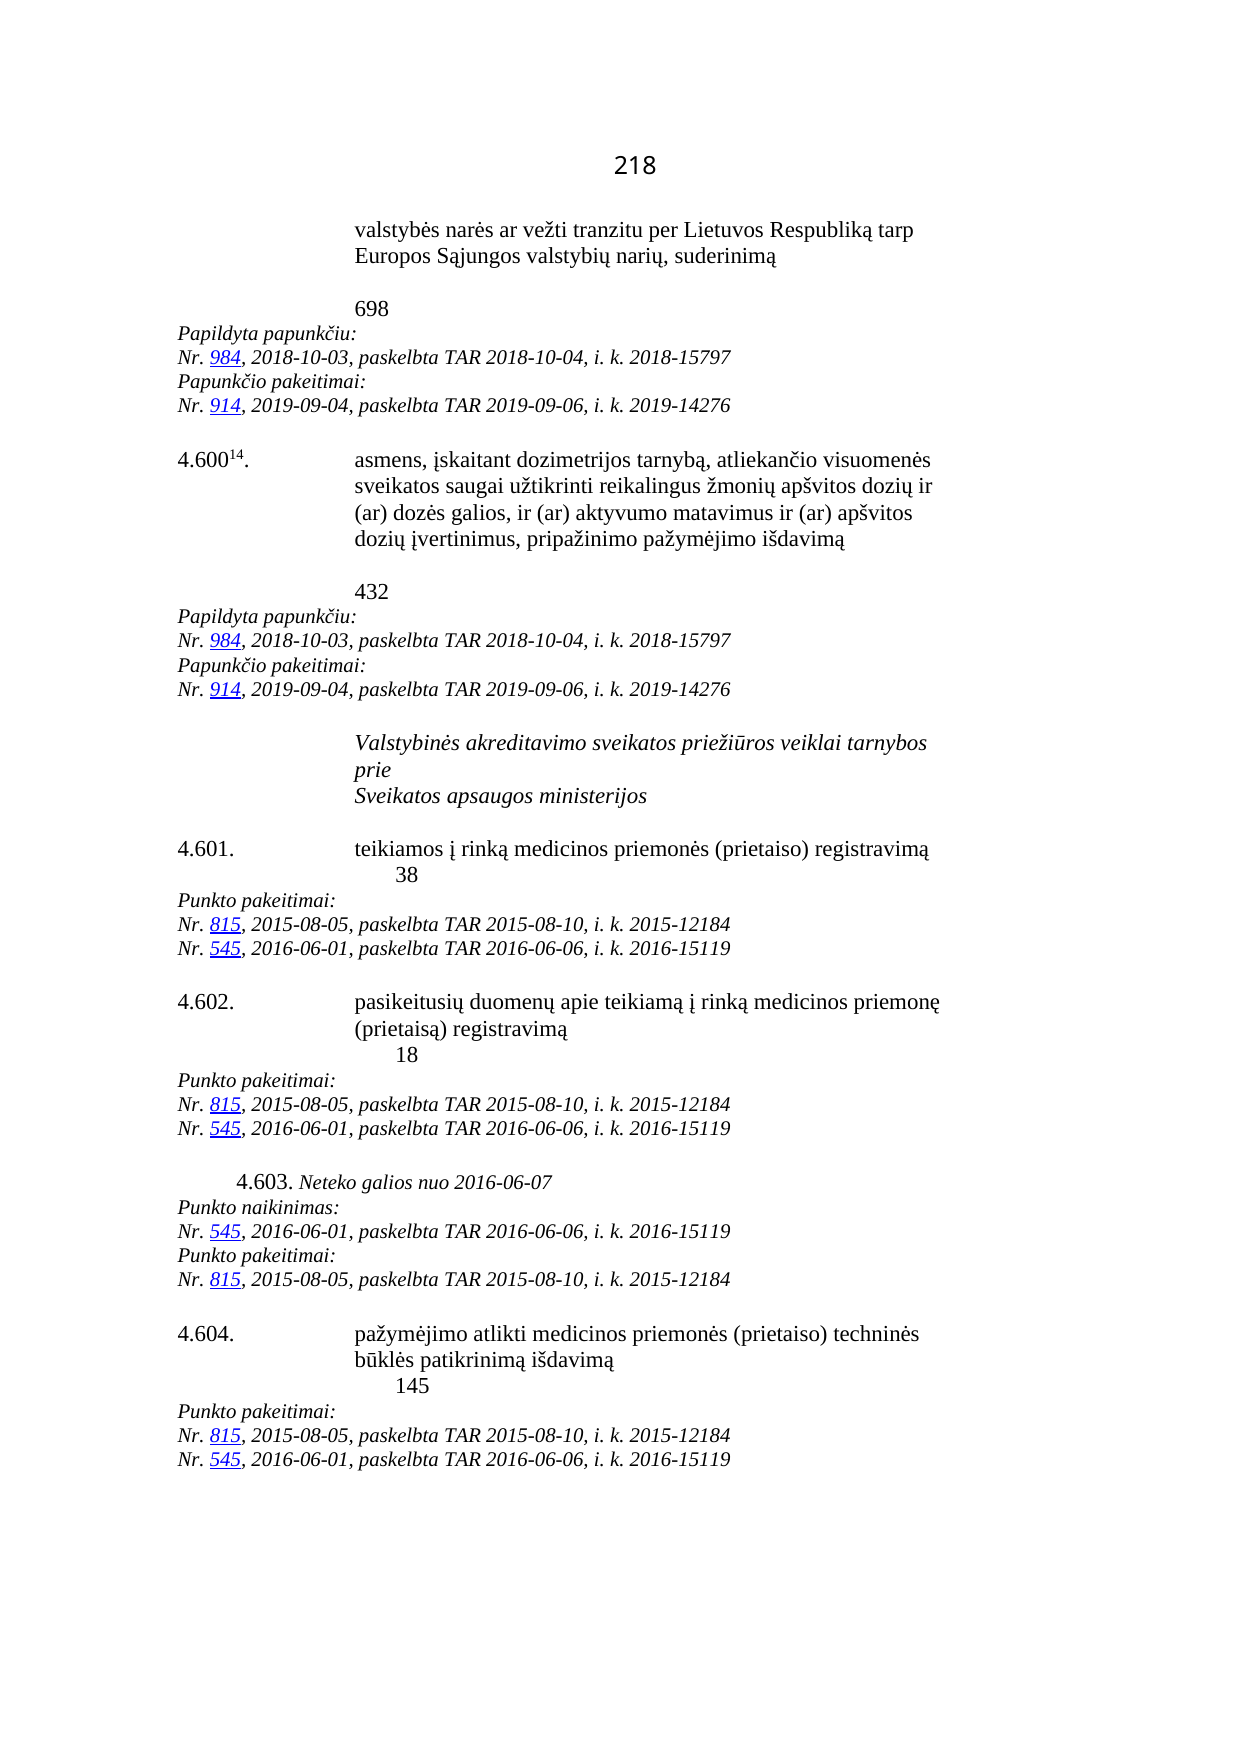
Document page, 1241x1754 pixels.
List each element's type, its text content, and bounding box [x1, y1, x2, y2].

text 4.601. teikiamos į rinką medicinos priemonės (prietaiso) registravimą 38 [177, 835, 975, 887]
text Punkto pakeitimai: [177, 1243, 1093, 1267]
text 4.602. pasikeitusių duomenų apie teikiamą į rinką medicinos priemonę (prietaisą) registravimą 18 [177, 988, 975, 1067]
text Nr. 984, 2018-10-03, paskelbta TAR 2018-10-04, i. k. 2018-15797 [177, 345, 1093, 369]
text Nr. 545, 2016-06-01, paskelbta TAR 2016-06-06, i. k. 2016-15119 [177, 1219, 1093, 1243]
text Papunkčio pakeitimai: [177, 369, 1093, 393]
text 4.603. Neteko galios nuo 2016-06-07 [177, 1168, 1093, 1195]
text Nr. 815, 2015-08-05, paskelbta TAR 2015-08-10, i. k. 2015-12184 [177, 1267, 1093, 1291]
text Nr. 984, 2018-10-03, paskelbta TAR 2018-10-04, i. k. 2018-15797 [177, 628, 1093, 652]
text Nr. 815, 2015-08-05, paskelbta TAR 2015-08-10, i. k. 2015-12184 [177, 1423, 1093, 1447]
text Punkto pakeitimai: [177, 1067, 1093, 1092]
text 4.60014. asmens, įskaitant dozimetrijos tarnybą, atliekančio visuomenės sveikatos saugai užtikrinti reikalingus žmonių apšvitos dozių ir (ar) dozės galios, ir (ar) aktyvumo matavimus ir (ar) apšvitos dozių įvertinimus, pripažinimo pažymėjimo išdavimą 432 [177, 446, 945, 604]
text Punkto naikinimas: [177, 1195, 1093, 1219]
text Nr. 815, 2015-08-05, paskelbta TAR 2015-08-10, i. k. 2015-12184 [177, 1092, 1093, 1116]
text Papunkčio pakeitimai: [177, 652, 1093, 677]
text Nr. 815, 2015-08-05, paskelbta TAR 2015-08-10, i. k. 2015-12184 [177, 912, 1093, 936]
text Papildyta papunkčiu: [177, 604, 1093, 628]
text Nr. 545, 2016-06-01, paskelbta TAR 2016-06-06, i. k. 2016-15119 [177, 1116, 1093, 1140]
text 4.604. pažymėjimo atlikti medicinos priemonės (prietaiso) techninės būklės patikrinimą išdavimą 145 [177, 1320, 975, 1399]
text Valstybinės akreditavimo sveikatos priežiūros veiklai tarnybos prie Sveikatos apsaugos ministerijos [354, 729, 945, 835]
text Papildyta papunkčiu: [177, 321, 1093, 345]
text Nr. 545, 2016-06-01, paskelbta TAR 2016-06-06, i. k. 2016-15119 [177, 936, 1093, 960]
text Nr. 914, 2019-09-04, paskelbta TAR 2019-09-06, i. k. 2019-14276 [177, 393, 1093, 417]
text valstybės narės ar vežti tranzitu per Lietuvos Respubliką tarp Europos Sąjungos valstybių narių, suderinimą 698 [177, 216, 945, 321]
text Nr. 914, 2019-09-04, paskelbta TAR 2019-09-06, i. k. 2019-14276 [177, 677, 1093, 701]
text Nr. 545, 2016-06-01, paskelbta TAR 2016-06-06, i. k. 2016-15119 [177, 1447, 1093, 1471]
text Punkto pakeitimai: [177, 887, 1093, 912]
text Punkto pakeitimai: [177, 1399, 1093, 1423]
